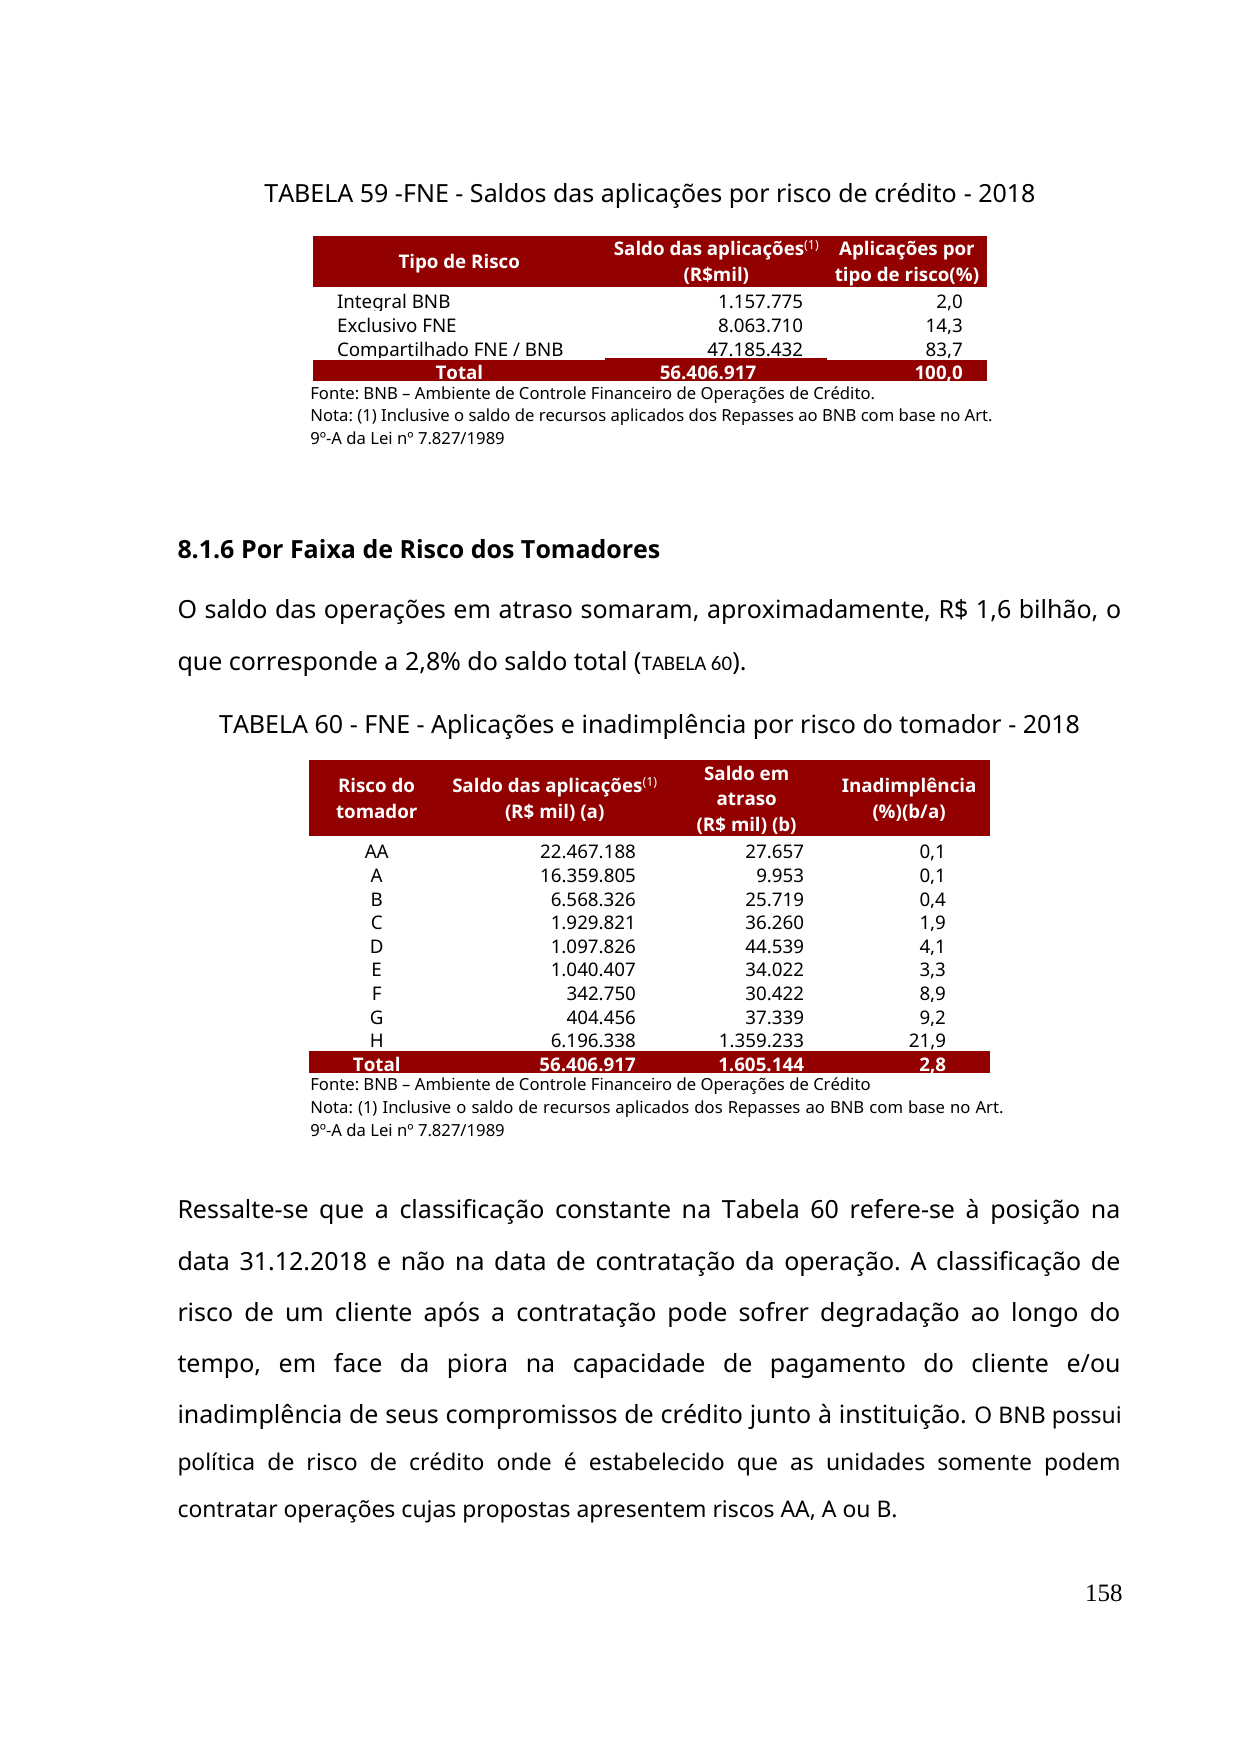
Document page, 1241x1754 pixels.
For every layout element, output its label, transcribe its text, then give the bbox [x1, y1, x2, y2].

text Nota: (1) Inclusive o saldo de recursos aplicados dos Repasses ao BNB com base no Art. 9º-A da Lei nº 7.827/1989 [310, 404, 1004, 449]
table_cell 0,4 [828, 884, 990, 907]
table_cell 1.359.233 [665, 1026, 828, 1049]
table_header Saldo em atraso (R$ mil) (b) [665, 760, 828, 836]
table_cell B [309, 886, 444, 907]
table_cell E [309, 957, 444, 978]
text O saldo das operações em atraso somaram, aproximadamente, R$ 1,6 bilhão, o que corresponde a 2,8% do saldo total (TABELA 60). [177, 592, 1122, 677]
table_cell 56.406.917 [444, 1051, 665, 1073]
table_header Saldo das aplicações(1) (R$mil) [605, 236, 827, 287]
table_cell 21,9 [828, 1026, 990, 1049]
table_cell 6.568.326 [444, 884, 665, 907]
text 8.1.6 Por Faixa de Risco dos Tomadores [177, 532, 1122, 566]
table_cell 2,8 [828, 1051, 990, 1073]
table_cell F [309, 980, 444, 1002]
text Ressalte-se que a classificação constante na Tabela 60 refere-se à posição na data 31.12.2018 e não na data de contratação da operação. A classificação de risco de um cliente após a contratação pode sofrer degradação ao longo do tempo, em face da piora na capacidade de pagamento do cliente e/ou inadimplência de seus compromissos de crédito junto à instituição. O BNB possui política de risco de crédito onde é estabelecido que as unidades somente podem contratar operações cujas propostas apresentem riscos AA, A ou B. [177, 1192, 1122, 1524]
table_cell 25.719 [665, 884, 828, 907]
table_cell 56.406.917 [605, 358, 827, 381]
table_cell A [309, 862, 444, 884]
text Fonte: BNB – Ambiente de Controle Financeiro de Operações de Crédito. [310, 381, 1004, 404]
table_cell 100,0 [827, 360, 987, 381]
table_cell 0,1 [828, 839, 990, 860]
table_cell C [309, 910, 444, 931]
table_cell Integral BNB [313, 289, 605, 310]
table_header Aplicações por tipo de risco(%) [827, 236, 987, 287]
text Tabela 59 -FNE - Saldos das aplicações por risco de crédito - 2018 [177, 176, 1122, 210]
table_header Saldo das aplicações(1) (R$ mil) (a) [444, 760, 665, 836]
table_cell 8.063.710 [605, 310, 827, 334]
table_cell H [309, 1028, 444, 1049]
table_cell 14,3 [827, 310, 987, 334]
table_cell 9.953 [665, 860, 828, 884]
table_cell 37.339 [665, 1002, 828, 1026]
table_cell 22.467.188 [444, 839, 665, 860]
text Fonte: BNB – Ambiente de Controle Financeiro de Operações de Crédito [310, 1073, 1004, 1096]
table_cell 30.422 [665, 978, 828, 1002]
table_cell Total [309, 1051, 444, 1073]
table_cell Exclusivo FNE [313, 313, 605, 334]
table_cell 404.456 [444, 1002, 665, 1026]
table_cell 27.657 [665, 839, 828, 860]
table_cell 34.022 [665, 955, 828, 978]
table_cell 44.539 [665, 931, 828, 955]
table_cell 16.359.805 [444, 860, 665, 884]
table_cell 1.157.775 [605, 287, 827, 310]
table_cell 1.929.821 [444, 908, 665, 931]
table_header Inadimplência (%)(b/a) [828, 760, 990, 836]
table_cell Total [313, 360, 605, 381]
table_cell D [309, 933, 444, 955]
table_header Risco do tomador [309, 760, 444, 836]
table_cell 342.750 [444, 978, 665, 1002]
table_header Tipo de Risco [313, 236, 605, 287]
table_cell 47.185.432 [605, 334, 827, 358]
table_cell 1.097.826 [444, 931, 665, 955]
table_cell 4,1 [828, 931, 990, 955]
table_cell 1,9 [828, 908, 990, 931]
table_cell 1.605.144 [665, 1051, 828, 1073]
text TABELA 60 - FNE - Aplicações e inadimplência por risco do tomador - 2018 [177, 707, 1122, 741]
table_cell 0,1 [828, 860, 990, 884]
table_cell 3,3 [828, 955, 990, 978]
table_cell 9,2 [828, 1002, 990, 1026]
table_cell 1.040.407 [444, 955, 665, 978]
table_cell Compartilhado FNE / BNB [313, 336, 605, 358]
table_cell 8,9 [828, 978, 990, 1002]
text Nota: (1) Inclusive o saldo de recursos aplicados dos Repasses ao BNB com base no Art. 9º-A da Lei nº 7.827/1989 [310, 1096, 1004, 1141]
table_cell 6.196.338 [444, 1026, 665, 1049]
table_cell 36.260 [665, 908, 828, 931]
table_cell 83,7 [827, 334, 987, 358]
table_cell G [309, 1004, 444, 1026]
table_cell 2,0 [827, 289, 987, 310]
table_cell AA [309, 839, 444, 860]
